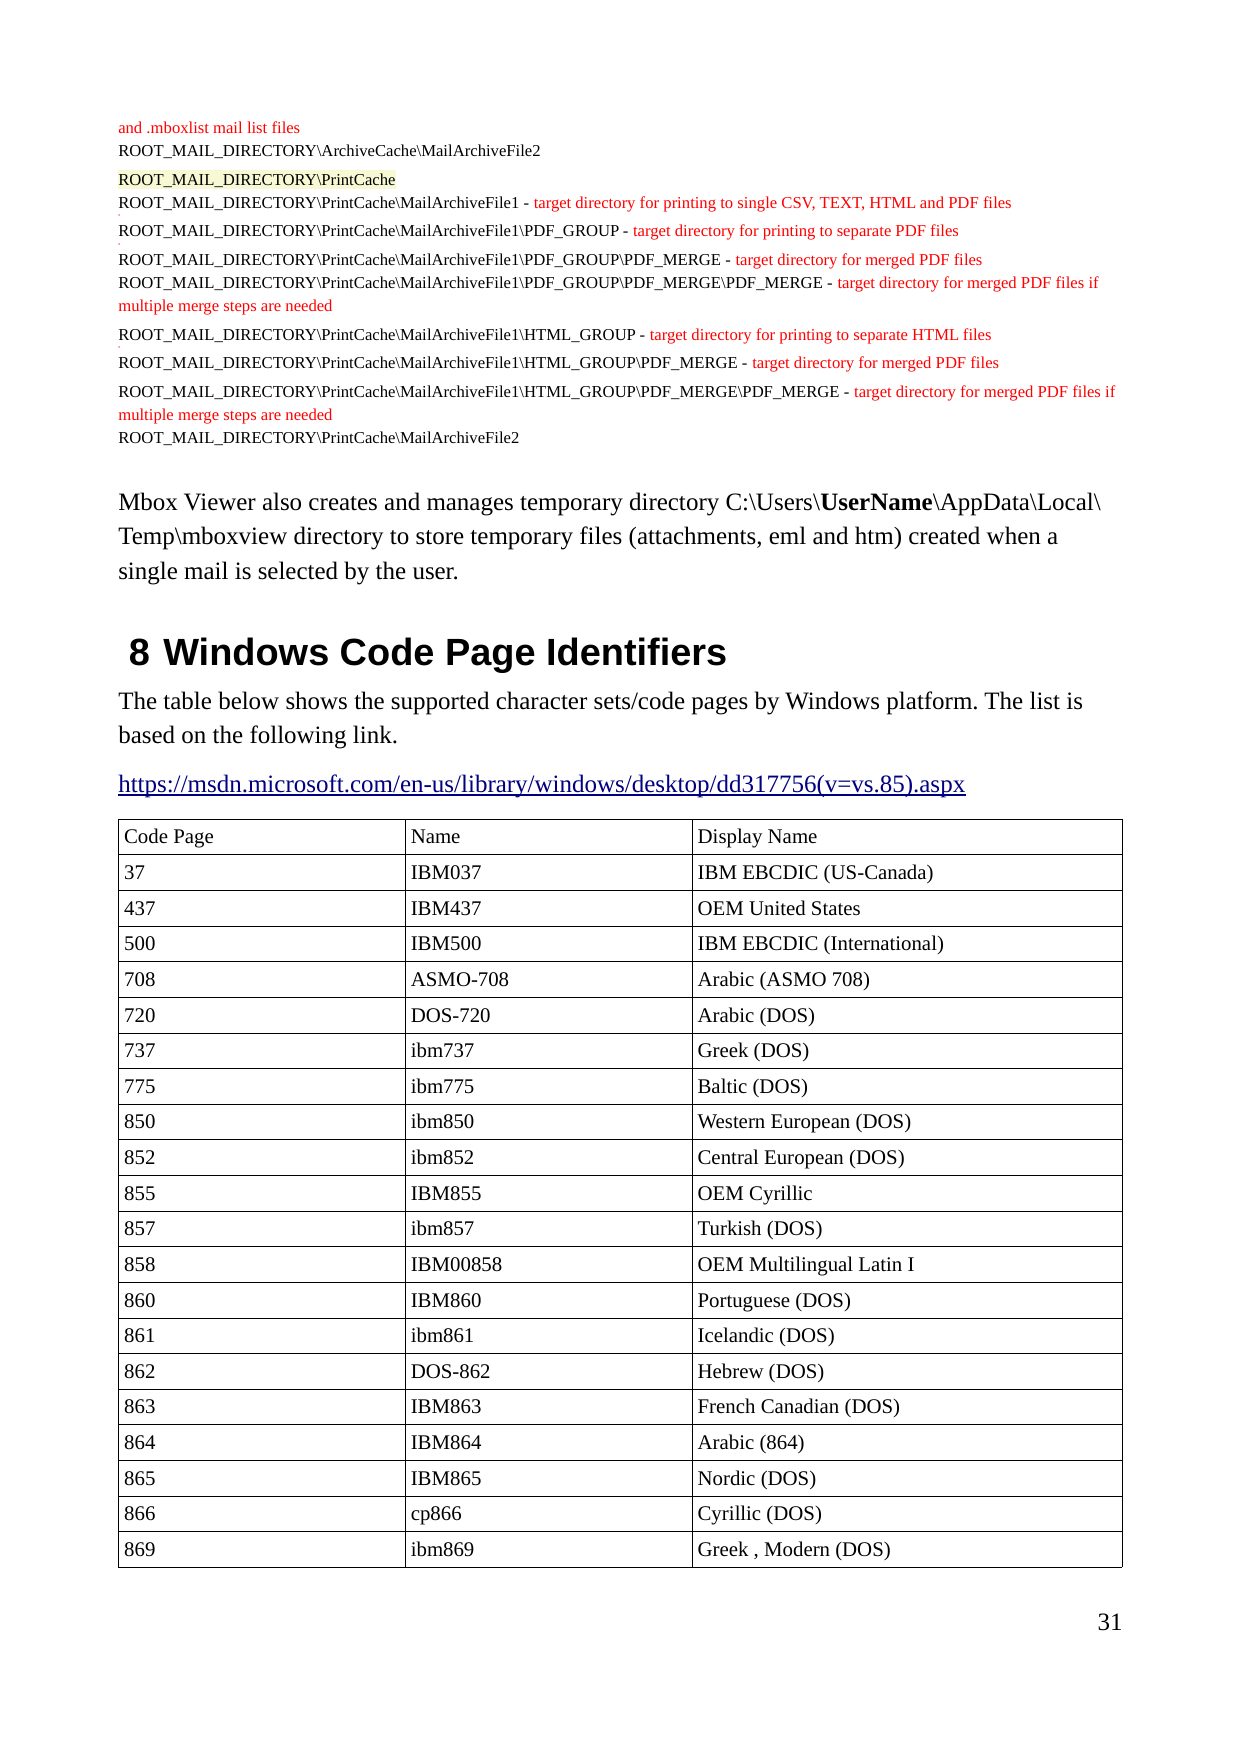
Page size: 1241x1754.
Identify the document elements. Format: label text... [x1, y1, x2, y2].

table_cell 737 [119, 1034, 405, 1068]
table_cell Greek (DOS) [693, 1034, 1122, 1068]
table_cell Portuguese (DOS) [693, 1283, 1122, 1317]
text The table below shows the supported character sets/code pages by Windows platform. The list is based on the following link. [118, 686, 1122, 749]
table_cell 858 [119, 1247, 405, 1282]
table_cell 850 [119, 1105, 405, 1139]
table_cell IBM437 [406, 891, 692, 926]
table_cell IBM855 [406, 1176, 692, 1211]
table_cell Central European (DOS) [693, 1140, 1122, 1175]
table_cell ASMO-708 [406, 962, 692, 997]
table_cell DOS-862 [406, 1354, 692, 1389]
table_cell IBM037 [406, 855, 692, 890]
table_header Code Page [119, 820, 405, 854]
table_cell Baltic (DOS) [693, 1069, 1122, 1104]
table_cell IBM EBCDIC (US-Canada) [693, 855, 1122, 890]
text https://msdn.microsoft.com/en-us/library/windows/desktop/dd317756(v=vs.85).aspx [118, 769, 1122, 798]
table_cell Nordic (DOS) [693, 1461, 1122, 1496]
table_cell 869 [119, 1532, 405, 1567]
table_header Display Name [693, 820, 1122, 854]
subtitle Windows Code Page Identifiers [118, 630, 1122, 673]
table_cell Icelandic (DOS) [693, 1319, 1122, 1353]
table_cell Cyrillic (DOS) [693, 1497, 1122, 1531]
table_cell ibm869 [406, 1532, 692, 1567]
table_cell Arabic (ASMO 708) [693, 962, 1122, 997]
table_cell ibm857 [406, 1212, 692, 1246]
table_cell IBM865 [406, 1461, 692, 1496]
table_cell ibm861 [406, 1319, 692, 1353]
table_cell Western European (DOS) [693, 1105, 1122, 1139]
table_cell Arabic (864) [693, 1425, 1122, 1460]
table_cell IBM EBCDIC (International) [693, 927, 1122, 961]
table_cell 865 [119, 1461, 405, 1496]
table_cell OEM United States [693, 891, 1122, 926]
table_cell Hebrew (DOS) [693, 1354, 1122, 1389]
table_cell OEM Multilingual Latin I [693, 1247, 1122, 1282]
table_cell 855 [119, 1176, 405, 1211]
table_cell ibm852 [406, 1140, 692, 1175]
table_header Name [406, 820, 692, 854]
table_cell 37 [119, 855, 405, 890]
table_cell IBM00858 [406, 1247, 692, 1282]
table_cell 862 [119, 1354, 405, 1389]
table_cell 857 [119, 1212, 405, 1246]
table_cell 861 [119, 1319, 405, 1353]
table_cell 720 [119, 998, 405, 1032]
table_cell 437 [119, 891, 405, 926]
table_cell 860 [119, 1283, 405, 1317]
table_cell Greek , Modern (DOS) [693, 1532, 1122, 1567]
table_cell ibm737 [406, 1034, 692, 1068]
table_cell Arabic (DOS) [693, 998, 1122, 1032]
table_cell IBM863 [406, 1390, 692, 1424]
table_cell IBM500 [406, 927, 692, 961]
table_cell ibm775 [406, 1069, 692, 1104]
table_cell Turkish (DOS) [693, 1212, 1122, 1246]
table_cell 852 [119, 1140, 405, 1175]
text and .mboxlist mail list files ROOT_MAIL_DIRECTORY\ArchiveCache\MailArchiveFile2 ROOT_MAIL_DIRECTORY\PrintCache ROOT_MAIL_DIRECTORY\PrintCache\MailArchiveFile1 - target directory for printing to single CSV, TEXT, HTML and PDF files z ROOT_MAIL_DIRECTORY\PrintCache\MailArchiveFile1\PDF_GROUP - target directory for printing to separate PDF files z ROOT_MAIL_DIRECTORY\PrintCache\MailArchiveFile1\PDF_GROUP\PDF_MERGE - target directory for merged PDF files ROOT_MAIL_DIRECTORY\PrintCache\MailArchiveFile1\PDF_GROUP\PDF_MERGE\PDF_MERGE - target directory for merged PDF files if multiple merge steps are needed ROOT_MAIL_DIRECTORY\PrintCache\MailArchiveFile1\HTML_GROUP - target directory for printing to separate HTML files z ROOT_MAIL_DIRECTORY\PrintCache\MailArchiveFile1\HTML_GROUP\PDF_MERGE - target directory for merged PDF files ROOT_MAIL_DIRECTORY\PrintCache\MailArchiveFile1\HTML_GROUP\PDF_MERGE\PDF_MERGE - target directory for merged PDF files if multiple merge steps are needed ROOT_MAIL_DIRECTORY\PrintCache\MailArchiveFile2 Mbox Viewer also creates and manages temporary directory C:\Users\UserName\AppData\Local\Temp\mboxview directory to store temporary files (attachments, eml and htm) created when a single mail is selected by the user. [118, 118, 1122, 584]
table_cell ibm850 [406, 1105, 692, 1139]
table_cell 708 [119, 962, 405, 997]
table_cell French Canadian (DOS) [693, 1390, 1122, 1424]
table_cell IBM864 [406, 1425, 692, 1460]
table_cell DOS-720 [406, 998, 692, 1032]
table_cell 863 [119, 1390, 405, 1424]
table_cell 775 [119, 1069, 405, 1104]
table_cell IBM860 [406, 1283, 692, 1317]
table_cell 500 [119, 927, 405, 961]
table_cell cp866 [406, 1497, 692, 1531]
table_cell 866 [119, 1497, 405, 1531]
table_cell 864 [119, 1425, 405, 1460]
table_cell OEM Cyrillic [693, 1176, 1122, 1211]
